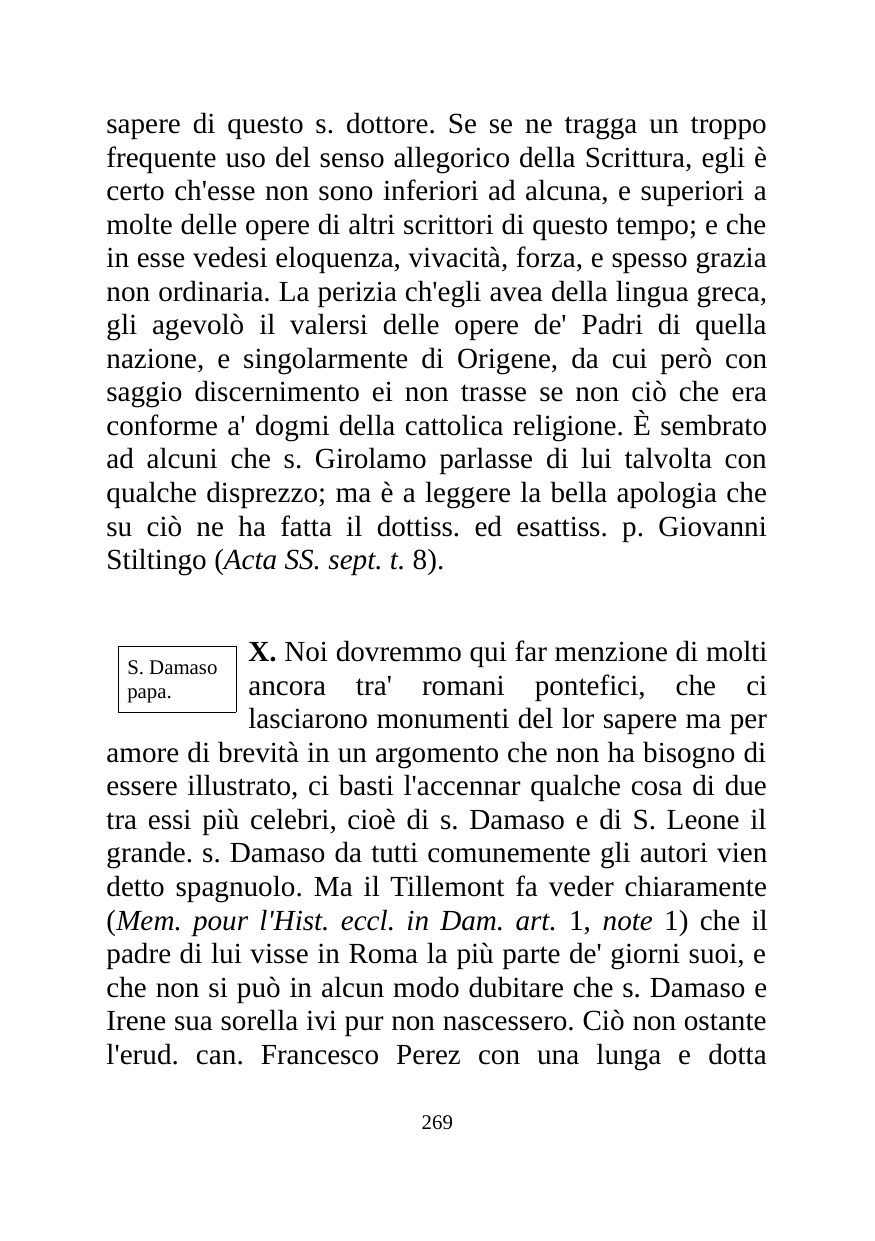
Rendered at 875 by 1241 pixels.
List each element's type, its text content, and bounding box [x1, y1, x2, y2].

text S. Damaso papa. [127, 655, 227, 703]
text X. Noi dovremmo qui far menzione di molti ancora tra' romani pontefici, che ci lasciarono monumenti del lor sapere ma per amore di brevità in un argomento che non ha bisogno di essere illustrato, ci basti l'accennar qualche cosa di due tra essi più celebri, cioè di s. Damaso e di S. Leone il grande. s. Damaso da tutti comunemente gli autori vien detto spagnuolo. Ma il Tillemont fa veder chiaramente (Mem. pour l'Hist. eccl. in Dam. art. 1, note 1) che il padre di lui visse in Roma la più parte de' giorni suoi, e che non si può in alcun modo dubitare che s. Damaso e Irene sua sorella ivi pur non nascessero. Ciò non ostante l'erud. can. Francesco Perez con una lunga e dotta [106, 634, 768, 1070]
text sapere di questo s. dottore. Se se ne tragga un troppo frequente uso del senso allegorico della Scrittura, egli è certo ch'esse non sono inferiori ad alcuna, e superiori a molte delle opere di altri scrittori di questo tempo; e che in esse vedesi eloquenza, vivacità, forza, e spesso grazia non ordinaria. La perizia ch'egli avea della lingua greca, gli agevolò il valersi delle opere de' Padri di quella nazione, e singolarmente di Origene, da cui però con saggio discernimento ei non trasse se non ciò che era conforme a' dogmi della cattolica religione. È sembrato ad alcuni che s. Girolamo parlasse di lui talvolta con qualche disprezzo; ma è a leggere la bella apologia che su ciò ne ha fatta il dottiss. ed esattiss. p. Giovanni Stiltingo (Acta SS. sept. t. 8). [106, 106, 768, 576]
